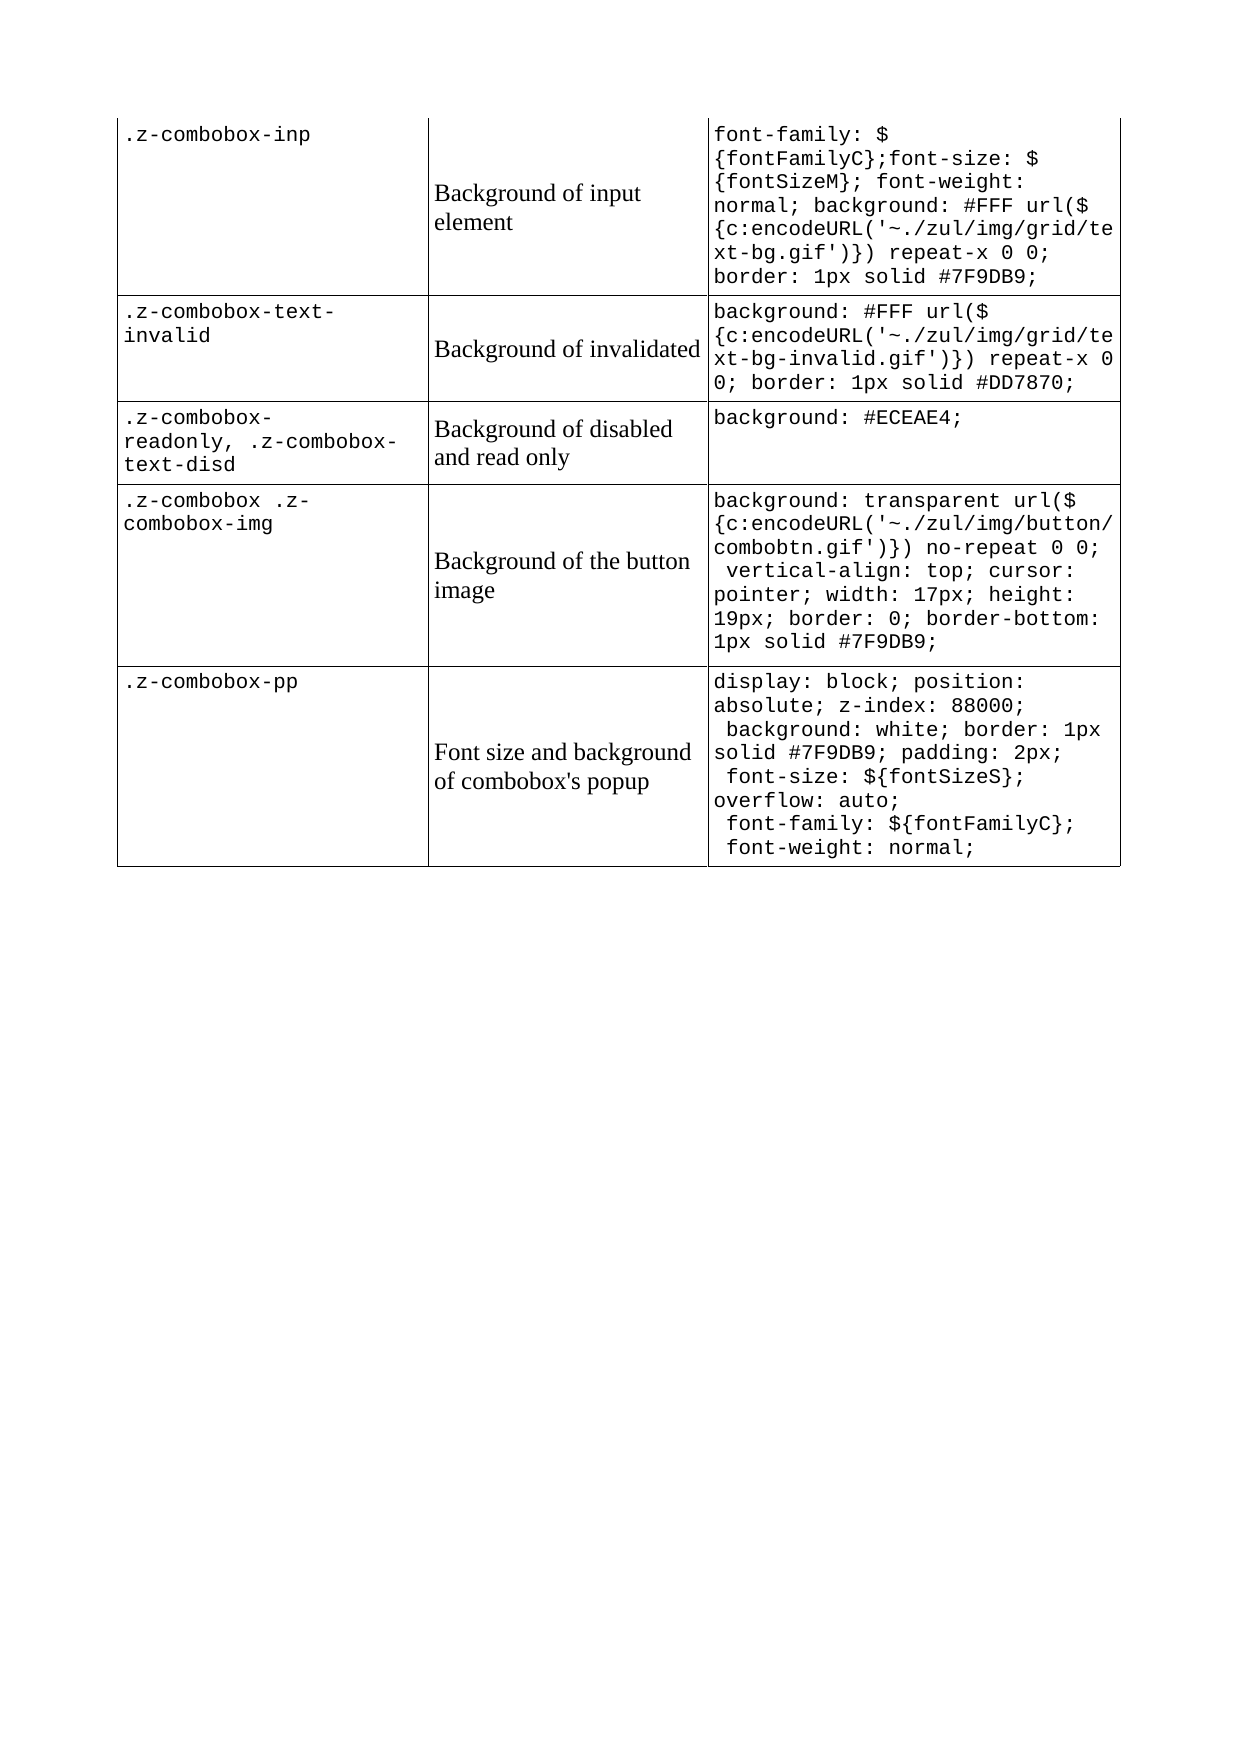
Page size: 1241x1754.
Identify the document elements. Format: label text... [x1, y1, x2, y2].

table_cell Background of input element [429, 118, 707, 295]
table_cell font-family: ${fontFamilyC};font-size: ${fontSizeM}; font-weight: normal; background: #FFF url(${c:encodeURL('~./zul/img/grid/text-bg.gif')}) repeat-x 0 0; border: 1px solid #7F9DB9; [709, 118, 1120, 295]
table_cell Background of disabled and read only [429, 402, 707, 484]
table_cell .z-combobox-pp [118, 667, 428, 866]
table_cell .z-combobox-text-invalid [118, 296, 428, 401]
table_cell .z-combobox .z-combobox-img [118, 485, 428, 666]
table_cell background: #ECEAE4; [709, 402, 1120, 484]
table_cell Background of the button image [429, 485, 707, 666]
table_cell .z-combobox-inp [118, 118, 428, 295]
table_cell .z-combobox-readonly, .z-combobox-text-disd [118, 402, 428, 484]
table_cell Background of invalidated [429, 296, 707, 401]
table_cell display: block; position: absolute; z-index: 88000; background: white; border: 1px solid #7F9DB9; padding: 2px; font-size: ${fontSizeS}; overflow: auto; font-family: ${fontFamilyC}; font-weight: normal; [709, 667, 1120, 866]
table_cell background: #FFF url(${c:encodeURL('~./zul/img/grid/text-bg-invalid.gif')}) repeat-x 0 0; border: 1px solid #DD7870; [709, 296, 1120, 401]
table_cell background: transparent url(${c:encodeURL('~./zul/img/button/combobtn.gif')}) no-repeat 0 0; vertical-align: top; cursor: pointer; width: 17px; height: 19px; border: 0; border-bottom: 1px solid #7F9DB9; [709, 485, 1120, 666]
table_cell Font size and background of combobox's popup [429, 667, 707, 866]
